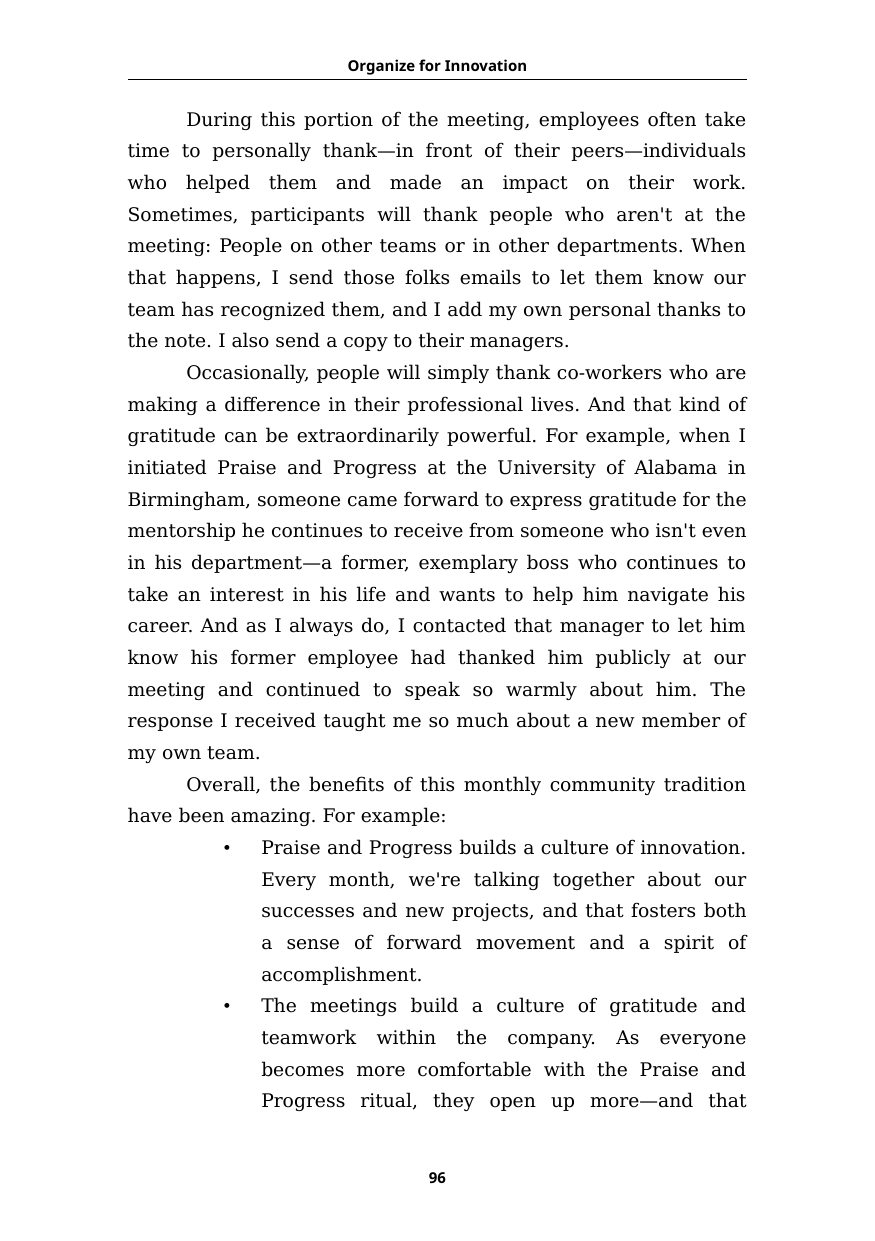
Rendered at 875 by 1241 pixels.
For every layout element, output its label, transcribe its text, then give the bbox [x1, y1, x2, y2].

list The meetings build a culture of gratitude and teamwork within the company. As everyone becomes more comfortable with the Praise and Progress ritual, they open up more—and that [223, 995, 747, 1112]
text Occasionally, people will simply thank co-workers who are making a difference in their professional lives. And that kind of gratitude can be extraordinarily powerful. For example, when I initiated Praise and Progress at the University of Alabama in Birmingham, someone came forward to express gratitude for the mentorship he continues to receive from someone who isn't even in his department—a former, exemplary boss who continues to take an interest in his life and wants to help him navigate his career. And as I always do, I contacted that manager to let him know his former employee had thanked him publicly at our meeting and continued to speak so warmly about him. The response I received taught me so much about a new member of my own team. [127, 362, 747, 764]
list Praise and Progress builds a culture of innovation. Every month, we're talking together about our successes and new projects, and that fosters both a sense of forward movement and a spirit of accomplishment. [223, 837, 747, 986]
text Overall, the benefits of this monthly community tradition have been amazing. For example: [127, 774, 747, 827]
text During this portion of the meeting, employees often take time to personally thank—in front of their peers—individuals who helped them and made an impact on their work. Sometimes, participants will thank people who aren't at the meeting: People on other teams or in other departments. When that happens, I send those folks emails to let them know our team has recognized them, and I add my own personal thanks to the note. I also send a copy to their managers. [127, 109, 747, 352]
